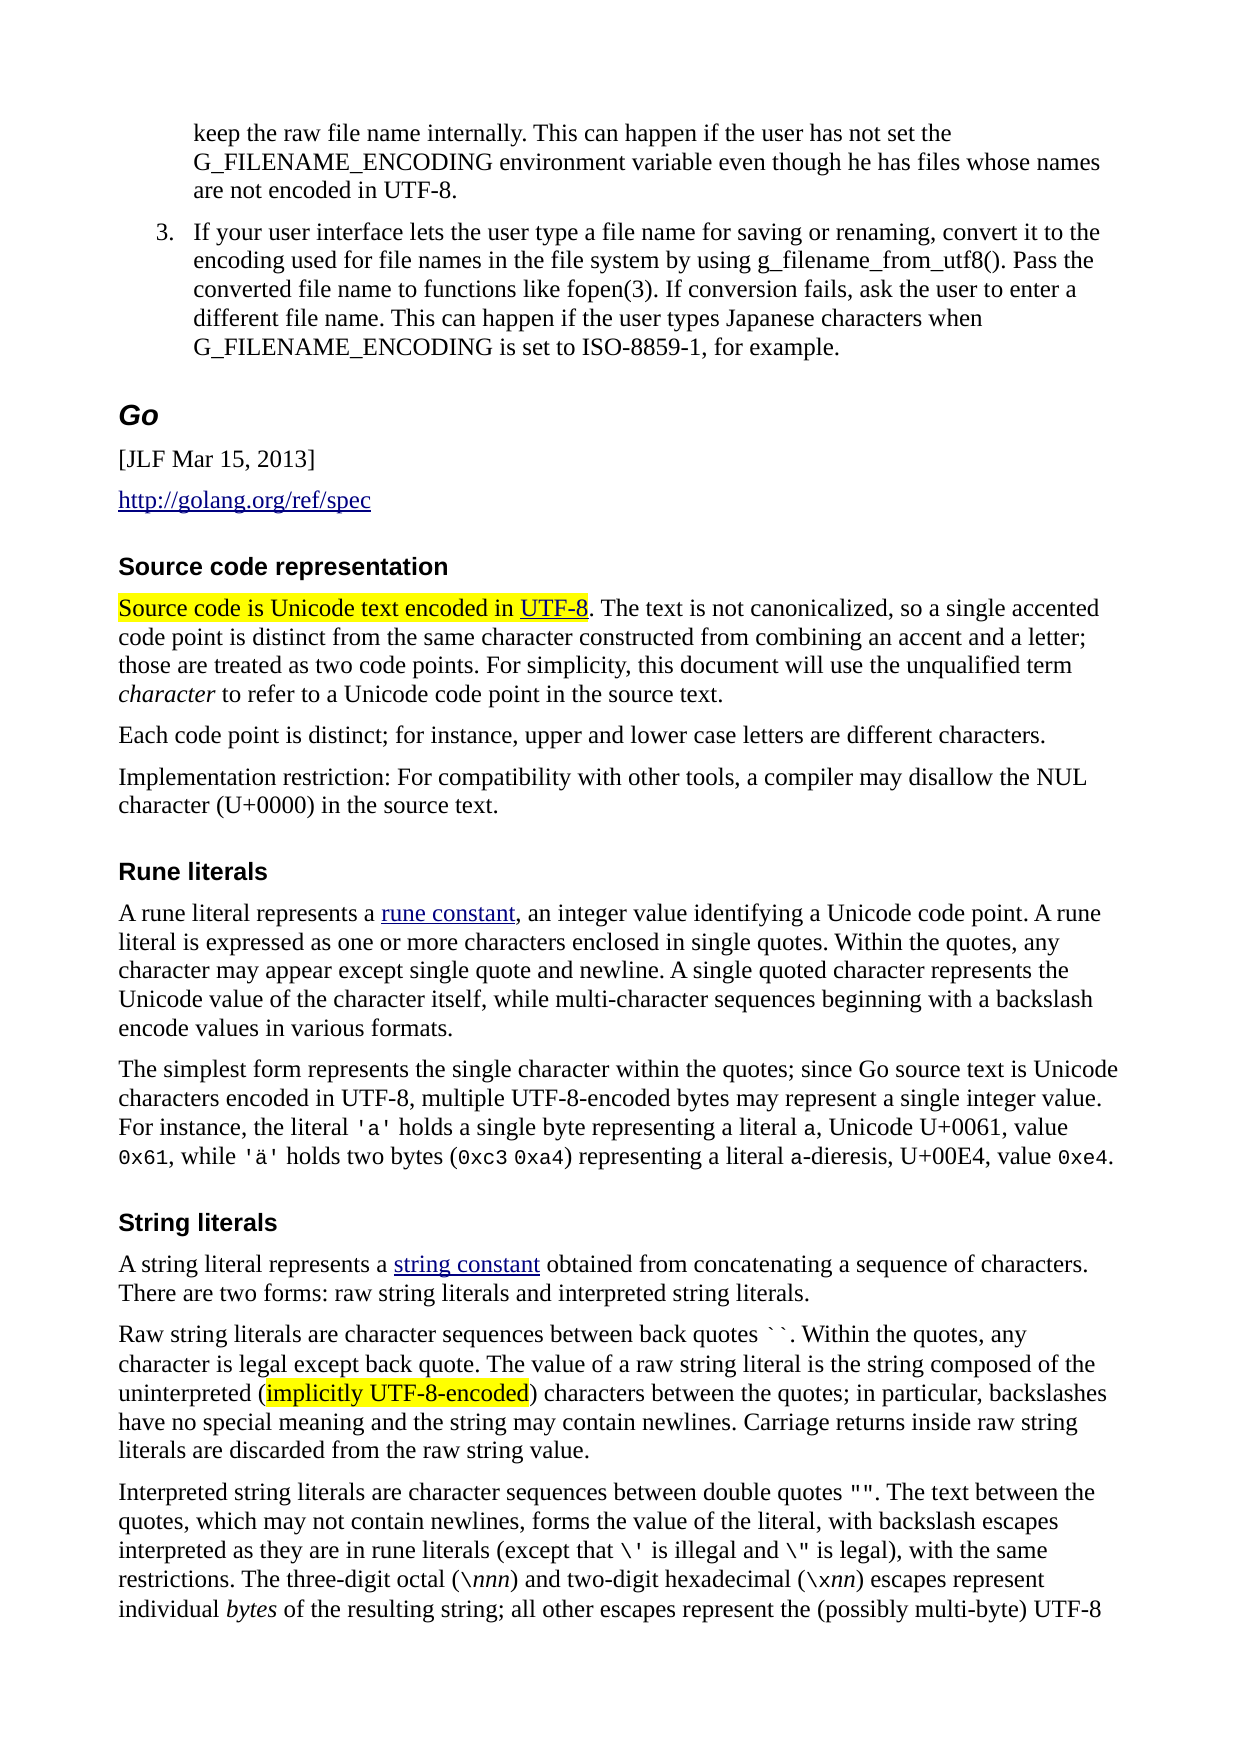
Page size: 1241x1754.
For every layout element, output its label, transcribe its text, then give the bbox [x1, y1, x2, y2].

text Each code point is distinct; for instance, upper and lower case letters are different characters. [118, 720, 1122, 749]
text The simplest form represents the single character within the quotes; since Go source text is Unicode characters encoded in UTF-8, multiple UTF-8-encoded bytes may represent a single integer value. For instance, the literal 'a' holds a single byte representing a literal a, Unicode U+0061, value 0x61, while 'ä' holds two bytes (0xc3 0xa4) representing a literal a-dieresis, U+00E4, value 0xe4. [118, 1054, 1122, 1171]
subtitle Rune literals [118, 857, 1122, 885]
text Interpreted string literals are character sequences between double quotes "". The text between the quotes, which may not contain newlines, forms the value of the literal, with backslash escapes interpreted as they are in rune literals (except that \' is illegal and \" is legal), with the same restrictions. The three-digit octal (\nnn) and two-digit hexadecimal (\xnn) escapes represent individual bytes of the resulting string; all other escapes represent the (possibly multi-byte) UTF-8 [118, 1477, 1122, 1623]
list If your user interface lets the user type a file name for saving or renaming, convert it to the encoding used for file names in the file system by using g_filename_from_utf8(). Pass the converted file name to functions like fopen(3). If conversion fails, ask the user to enter a different file name. This can happen if the user types Japanese characters when G_FILENAME_ENCODING is set to ISO-8859-1, for example. [156, 217, 1122, 361]
subtitle String literals [118, 1208, 1122, 1237]
text A string literal represents a string constant obtained from concatenating a sequence of characters. There are two forms: raw string literals and interpreted string literals. [118, 1249, 1122, 1307]
text A rune literal represents a rune constant, an integer value identifying a Unicode code point. A rune literal is expressed as one or more characters enclosed in single quotes. Within the quotes, any character may appear except single quote and newline. A single quoted character represents the Unicode value of the character itself, while multi-character sequences beginning with a backslash encode values in various formats. [118, 898, 1122, 1042]
subtitle Go [118, 398, 1122, 432]
subtitle Source code representation [118, 552, 1122, 580]
text Raw string literals are character sequences between back quotes ``. Within the quotes, any character is legal except back quote. The value of a raw string literal is the string composed of the uninterpreted (implicitly UTF-8-encoded) characters between the quotes; in particular, backslashes have no special meaning and the string may contain newlines. Carriage returns inside raw string literals are discarded from the raw string value. [118, 1319, 1122, 1464]
text Source code is Unicode text encoded in UTF-8. The text is not canonicalized, so a single accented code point is distinct from the same character constructed from combining an accent and a letter; those are treated as two code points. For simplicity, this document will use the unqualified term character to refer to a Unicode code point in the source text. [118, 593, 1122, 708]
list keep the raw file name internally. This can happen if the user has not set the G_FILENAME_ENCODING environment variable even though he has files whose names are not encoded in UTF-8. [156, 118, 1122, 204]
text Implementation restriction: For compatibility with other tools, a compiler may disallow the NUL character (U+0000) in the source text. [118, 762, 1122, 819]
text http://golang.org/ref/spec [118, 485, 1122, 514]
text [JLF Mar 15, 2013] [118, 444, 1122, 473]
